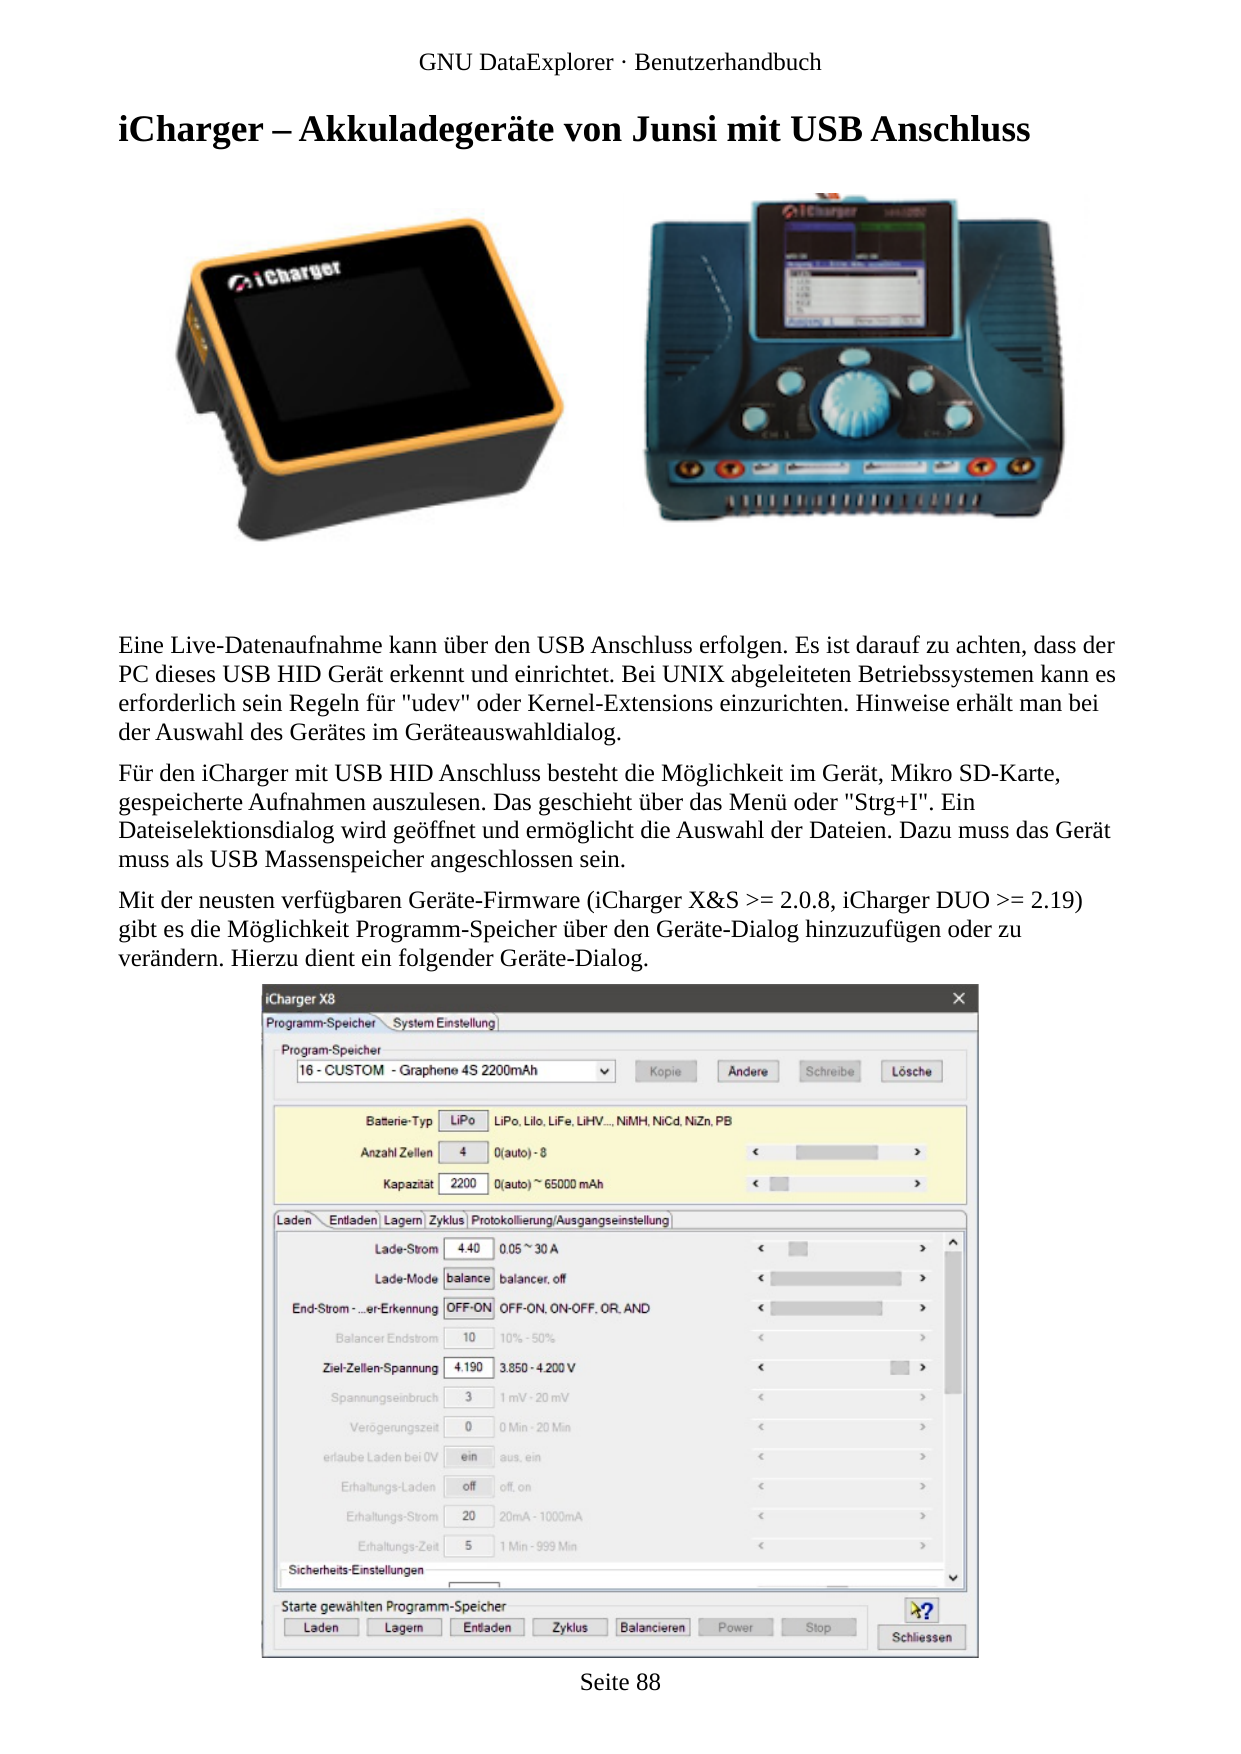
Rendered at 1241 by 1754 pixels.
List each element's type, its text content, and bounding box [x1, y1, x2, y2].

text Für den iCharger mit USB HID Anschluss besteht die Möglichkeit im Gerät, Mikro SD-Karte, gespeicherte Aufnahmen auszulesen. Das geschieht über das Menü oder "Strg+I". Ein Dateiselektionsdialog wird geöffnet und ermöglicht die Auswahl der Dateien. Dazu muss das Gerät muss als USB Massenspeicher angeschlossen sein. [118, 758, 1122, 873]
text Mit der neusten verfügbaren Geräte-Firmware (iCharger X&S >= 2.0.8, iCharger DUO >= 2.19) gibt es die Möglichkeit Programm-Speicher über den Geräte-Dialog hinzuzufügen oder zu verändern. Hierzu dient ein folgender Geräte-Dialog. [118, 886, 1122, 972]
text Eine Live-Datenaufnahme kann über den USB Anschluss erfolgen. Es ist darauf zu achten, dass der PC dieses USB HID Gerät erkennt und einrichtet. Bei UNIX abgeleiteten Betriebssystemen kann es erforderlich sein Regeln für "udev" oder Kernel-Extensions einzurichten. Hinweise erhält man bei der Auswahl des Gerätes im Geräteauswahldialog. [118, 631, 1122, 746]
picture [261, 984, 979, 1658]
subtitle iCharger – Akkuladegeräte von Junsi mit USB Anschluss [118, 106, 1122, 149]
picture [622, 193, 1092, 527]
picture [118, 208, 608, 552]
